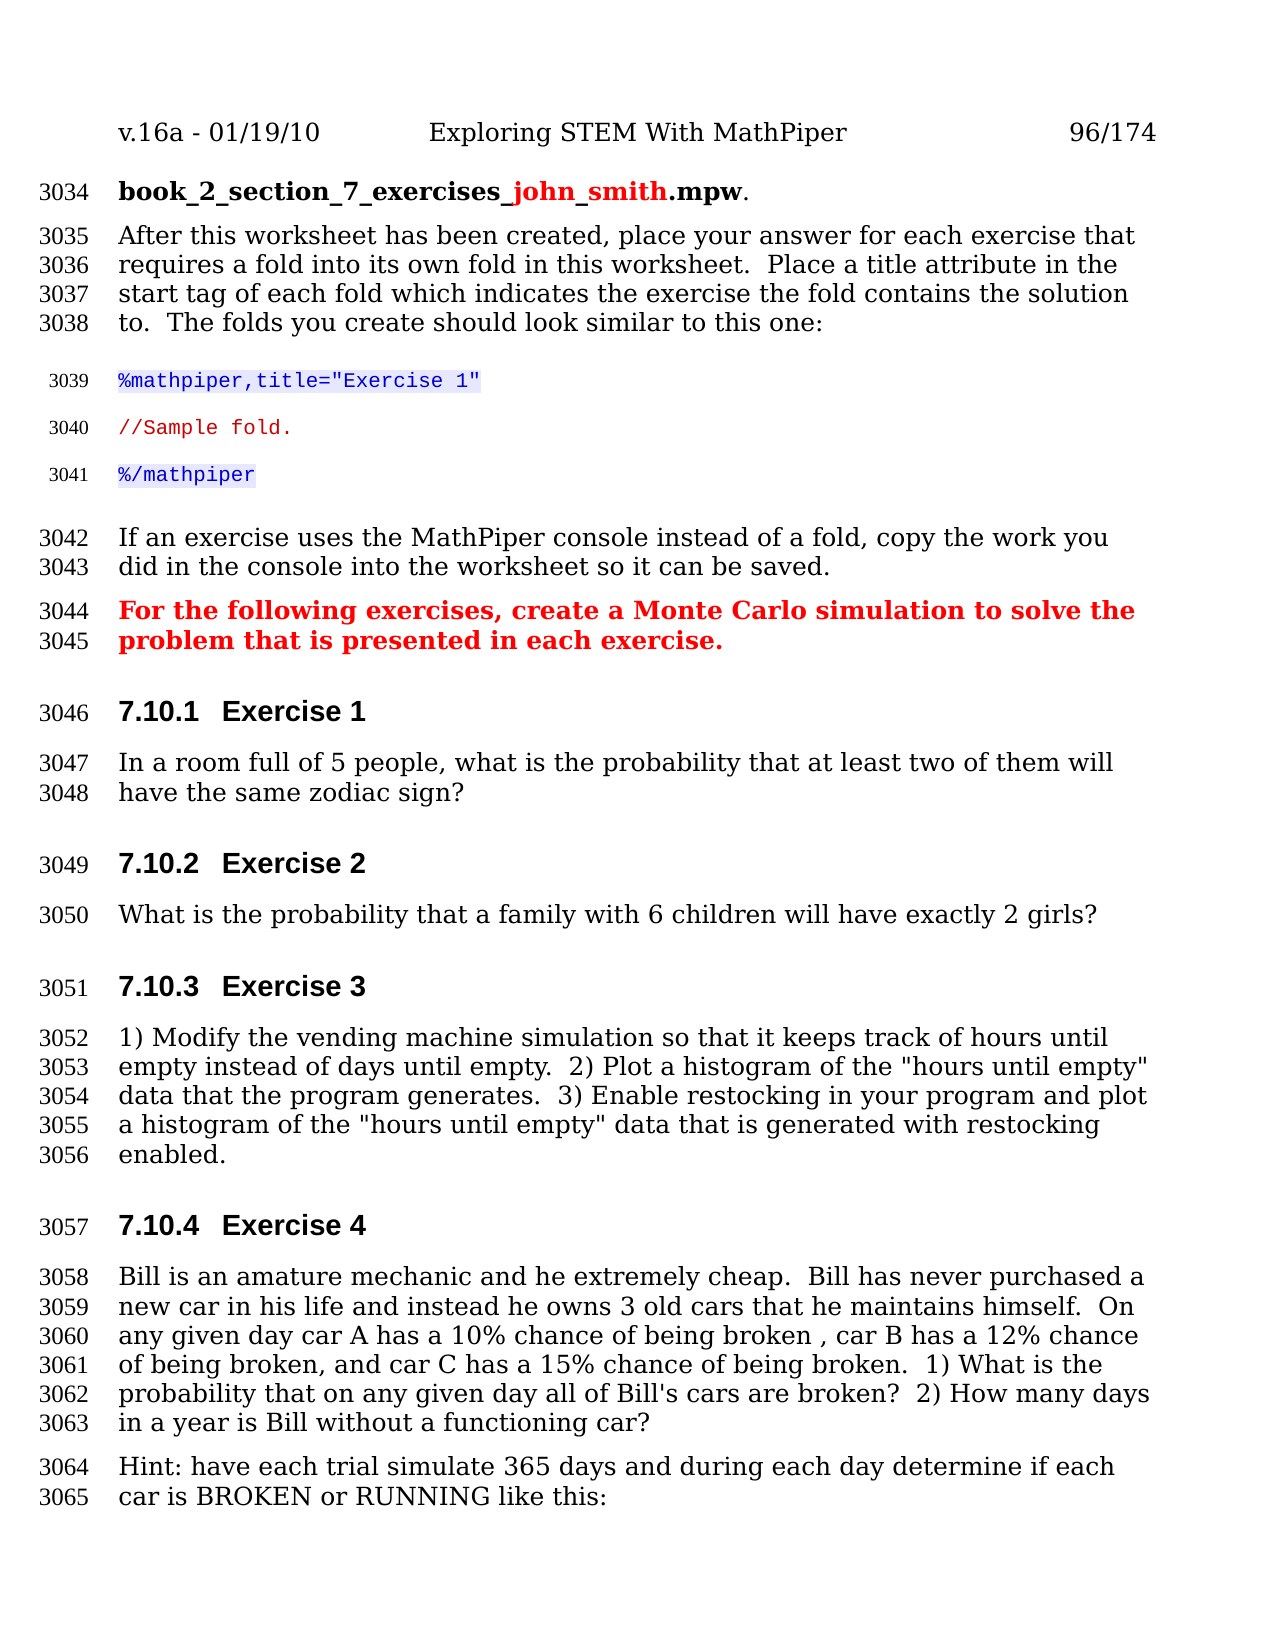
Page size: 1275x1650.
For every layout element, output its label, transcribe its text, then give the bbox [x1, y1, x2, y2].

text //Sample fold. [118, 417, 1157, 441]
text %/mathpiper [118, 464, 1157, 488]
subtitle Exercise 4 [118, 1208, 1157, 1242]
text Hint: have each trial simulate 365 days and during each day determine if each car is BROKEN or RUNNING like this: [118, 1452, 1157, 1511]
text In a room full of 5 people, what is the probability that at least two of them will have the same zodiac sign? [118, 748, 1157, 807]
text What is the probability that a family with 6 children will have exactly 2 girls? [118, 900, 1157, 929]
text book_2_section_7_exercises_john_smith.mpw. [118, 177, 1157, 206]
text After this worksheet has been created, place your answer for each exercise that requires a fold into its own fold in this worksheet. Place a title attribute in the start tag of each fold which indicates the exercise the fold contains the solution to. The folds you create should look similar to this one: [118, 221, 1157, 338]
text %mathpiper,title="Exercise 1" [118, 370, 1157, 393]
text Bill is an amature mechanic and he extremely cheap. Bill has never purchased a new car in his life and instead he owns 3 old cars that he maintains himself. On any given day car A has a 10% chance of being broken , car B has a 12% chance of being broken, and car C has a 15% chance of being broken. 1) What is the probability that on any given day all of Bill's cars are broken? 2) How many days in a year is Bill without a functioning car? [118, 1262, 1157, 1437]
subtitle Exercise 1 [118, 694, 1157, 728]
text For the following exercises, create a Monte Carlo simulation to solve the problem that is presented in each exercise. [118, 596, 1157, 655]
text 1) Modify the vending machine simulation so that it keeps track of hours until empty instead of days until empty. 2) Plot a histogram of the "hours until empty" data that the program generates. 3) Enable restocking in your program and plot a histogram of the "hours until empty" data that is generated with restocking enabled. [118, 1023, 1157, 1169]
text If an exercise uses the MathPiper console instead of a fold, copy the work you did in the console into the worksheet so it can be saved. [118, 523, 1157, 581]
subtitle Exercise 2 [118, 846, 1157, 879]
subtitle Exercise 3 [118, 969, 1157, 1002]
